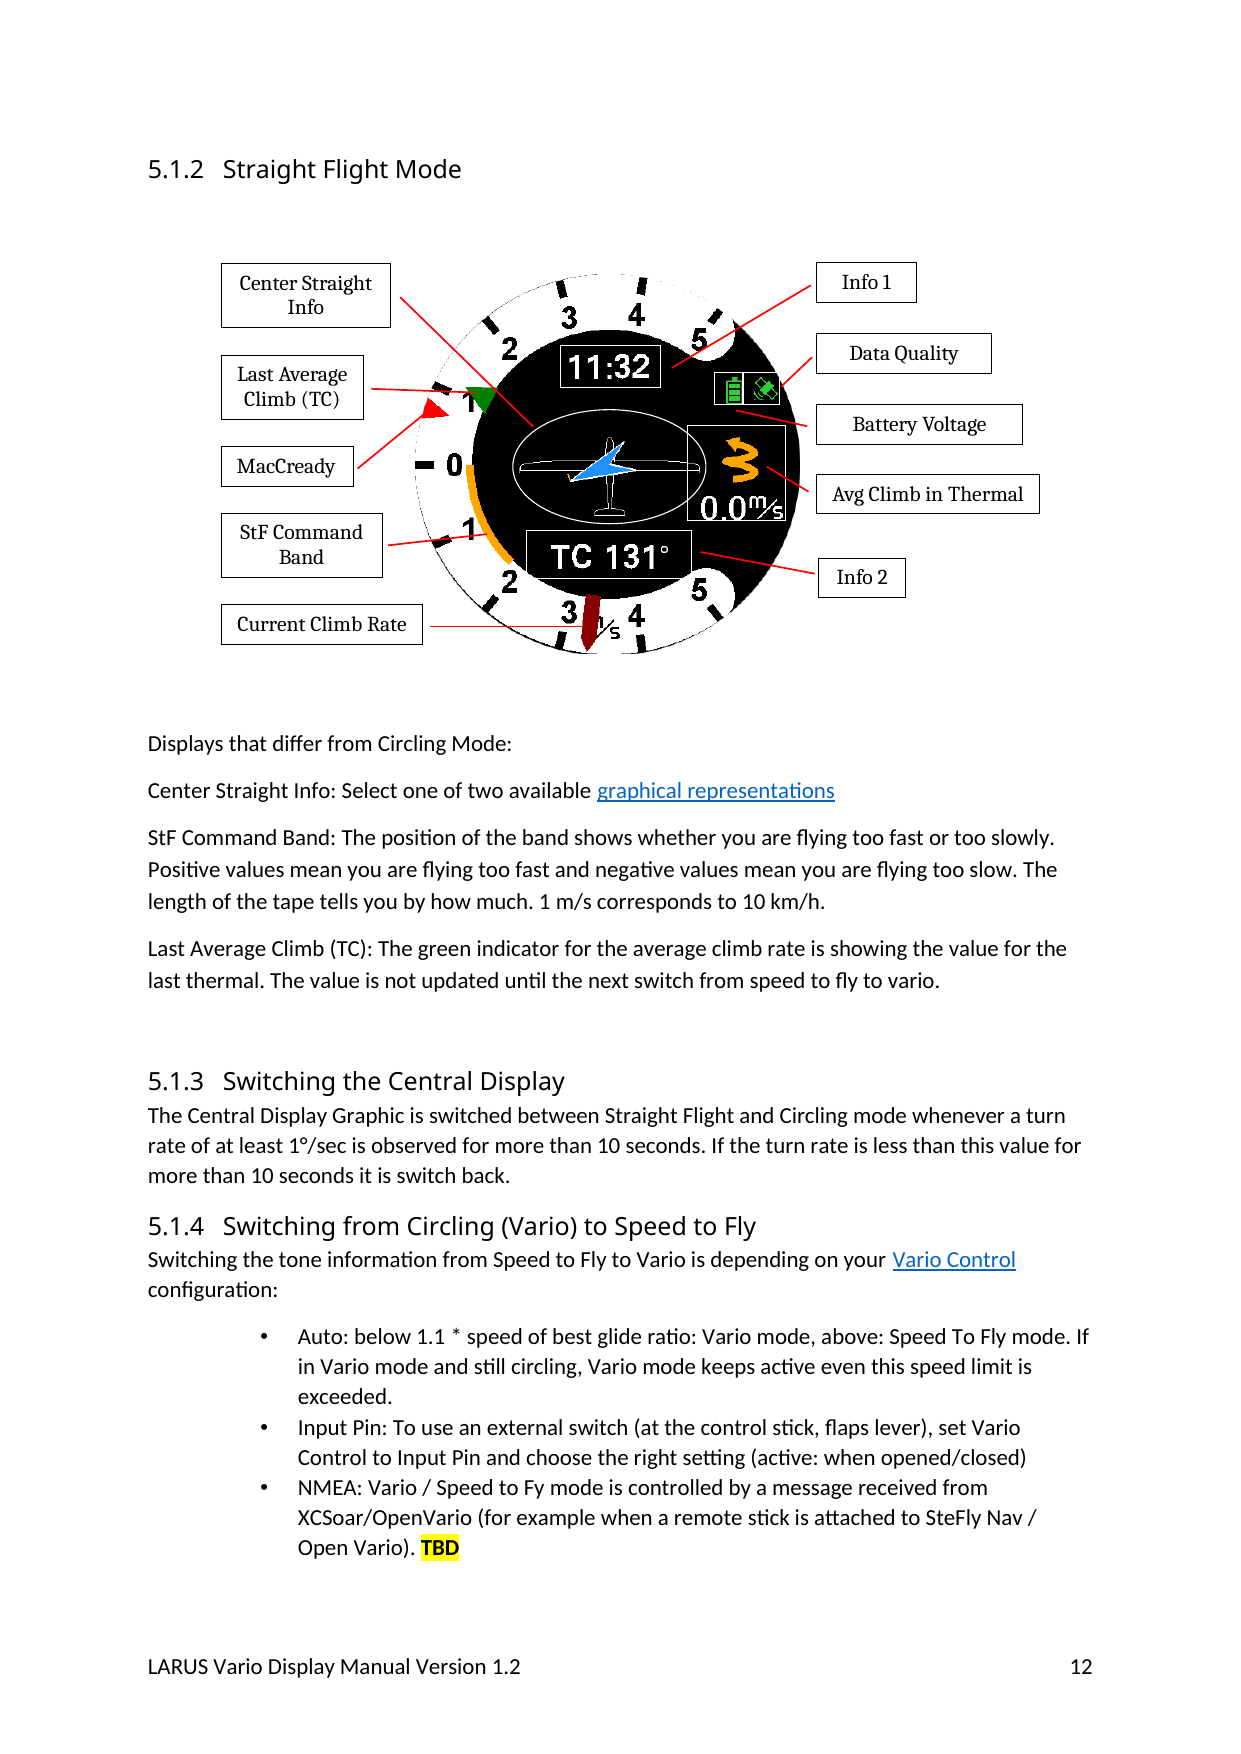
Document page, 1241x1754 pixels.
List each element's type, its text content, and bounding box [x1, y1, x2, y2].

text Last Average Climb (TC): The green indicator for the average climb rate is showing the value for the last thermal. The value is not updated until the next switch from speed to fly to vario. [148, 934, 1093, 994]
list Input Pin: To use an external switch (at the control stick, flaps lever), set Vario Control to Input Pin and choose the right setting (active: when opened/closed) [260, 1413, 1093, 1471]
text Center Straight Info: Select one of two available graphical representations [148, 776, 1093, 804]
subtitle Switching from Circling (Vario) to Speed to Fly [148, 1208, 1093, 1242]
text Switching the tone information from Speed to Fly to Vario is depending on your Vario Control configuration: [148, 1245, 1093, 1303]
text The Central Display Graphic is switched between Straight Flight and Circling mode whenever a turn rate of at least 1°/sec is observed for more than 10 seconds. If the turn rate is less than this value for more than 10 seconds it is switch back. [148, 1101, 1093, 1189]
text Displays that differ from Circling Mode: [148, 729, 1093, 757]
text StF Command Band: The position of the band shows whether you are flying too fast or too slowly. Positive values mean you are flying too fast and negative values mean you are flying too slow. The length of the tape tells you by how much. 1 m/s corresponds to 10 km/h. [148, 823, 1093, 915]
table_header [148, 1013, 295, 1060]
subtitle Straight Flight Mode [148, 152, 1093, 186]
subtitle Switching the Central Display [148, 1064, 1093, 1098]
list Auto: below 1.1 * speed of best glide ratio: Vario mode, above: Speed To Fly mode. If in Vario mode and still circling, Vario mode keeps active even this speed limit is exceeded. [260, 1322, 1093, 1410]
list NMEA: Vario / Speed to Fy mode is controlled by a message received from XCSoar/OpenVario (for example when a remote stick is attached to SteFly Nav / Open Vario). TBD [260, 1473, 1093, 1561]
table_header [295, 1013, 1093, 1060]
